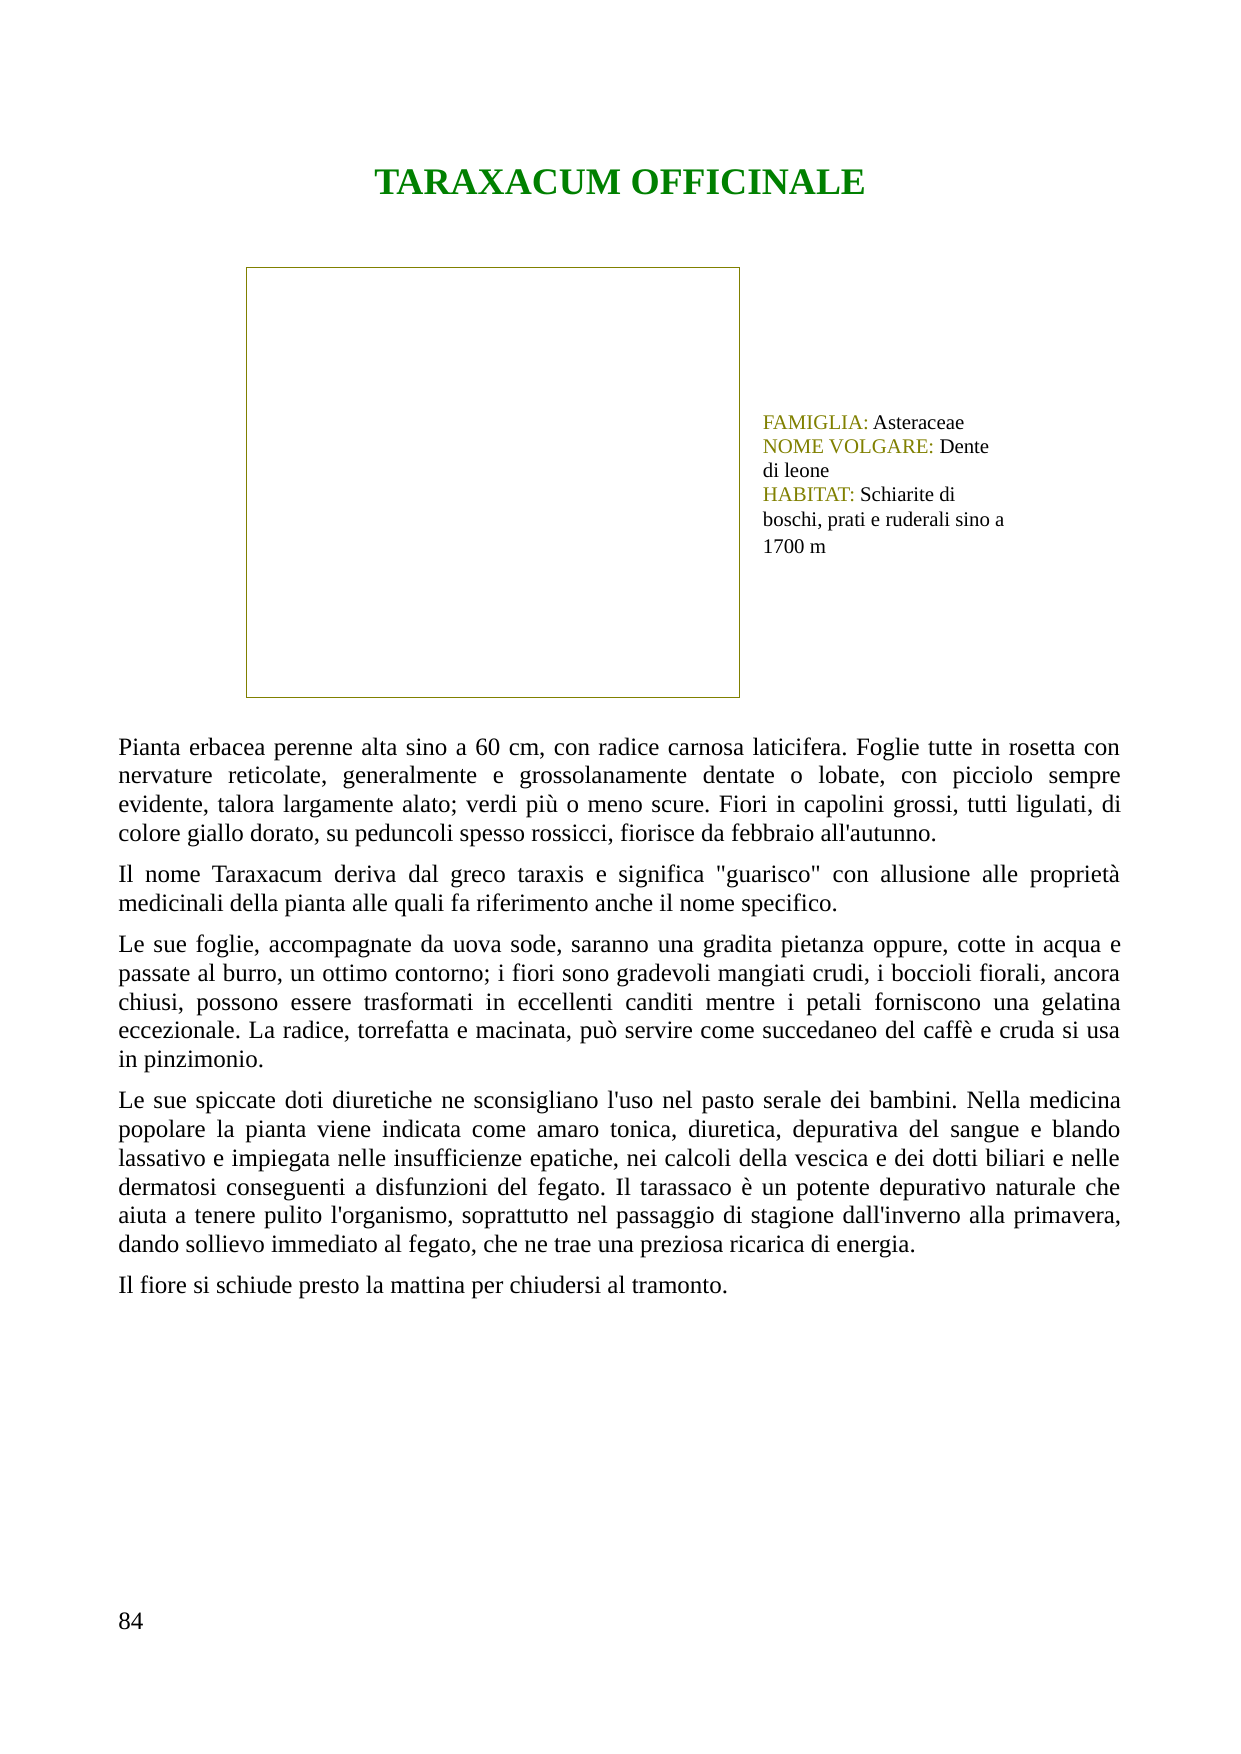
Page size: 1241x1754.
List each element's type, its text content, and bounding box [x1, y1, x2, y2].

text Le sue foglie, accompagnate da uova sode, saranno una gradita pietanza oppure, cotte in acqua e passate al burro, un ottimo contorno; i fiori sono gradevoli mangiati crudi, i boccioli fiorali, ancora chiusi, possono essere trasformati in eccellenti canditi mentre i petali forniscono una gelatina eccezionale. La radice, torrefatta e macinata, può servire come succedaneo del caffè e cruda si usa in pinzimonio. [118, 929, 1122, 1073]
table_header TARAXACUM OFFICINALE [233, 159, 1007, 267]
table_cell [233, 267, 763, 732]
text Le sue spiccate doti diuretiche ne sconsigliano l'uso nel pasto serale dei bambini. Nella medicina popolare la pianta viene indicata come amaro tonica, diuretica, depurativa del sangue e blando lassativo e impiegata nelle insufficienze epatiche, nei calcoli della vescica e dei dotti biliari e nelle dermatosi conseguenti a disfunzioni del fegato. Il tarassaco è un potente depurativo naturale che aiuta a tenere pulito l'organismo, soprattutto nel passaggio di stagione dall'inverno alla primavera, dando sollievo immediato al fegato, che ne trae una preziosa ricarica di energia. [118, 1086, 1122, 1258]
table_cell FAMIGLIA: Asteraceae NOME VOLGARE: Dente di leone HABITAT: Schiarite di boschi, prati e ruderali sino a 1700 m [763, 267, 1007, 732]
text Il fiore si schiude presto la mattina per chiudersi al tramonto. [118, 1271, 1122, 1299]
table_cell [247, 268, 739, 697]
text Il nome Taraxacum deriva dal greco taraxis e significa "guarisco" con allusione alle proprietà medicinali della pianta alle quali fa riferimento anche il nome specifico. [118, 859, 1122, 917]
text Pianta erbacea perenne alta sino a 60 cm, con radice carnosa laticifera. Foglie tutte in rosetta con nervature reticolate, generalmente e grossolanamente dentate o lobate, con picciolo sempre evidente, talora largamente alato; verdi più o meno scure. Fiori in capolini grossi, tutti ligulati, di colore giallo dorato, su peduncoli spesso rossicci, fiorisce da febbraio all'autunno. [118, 732, 1122, 847]
